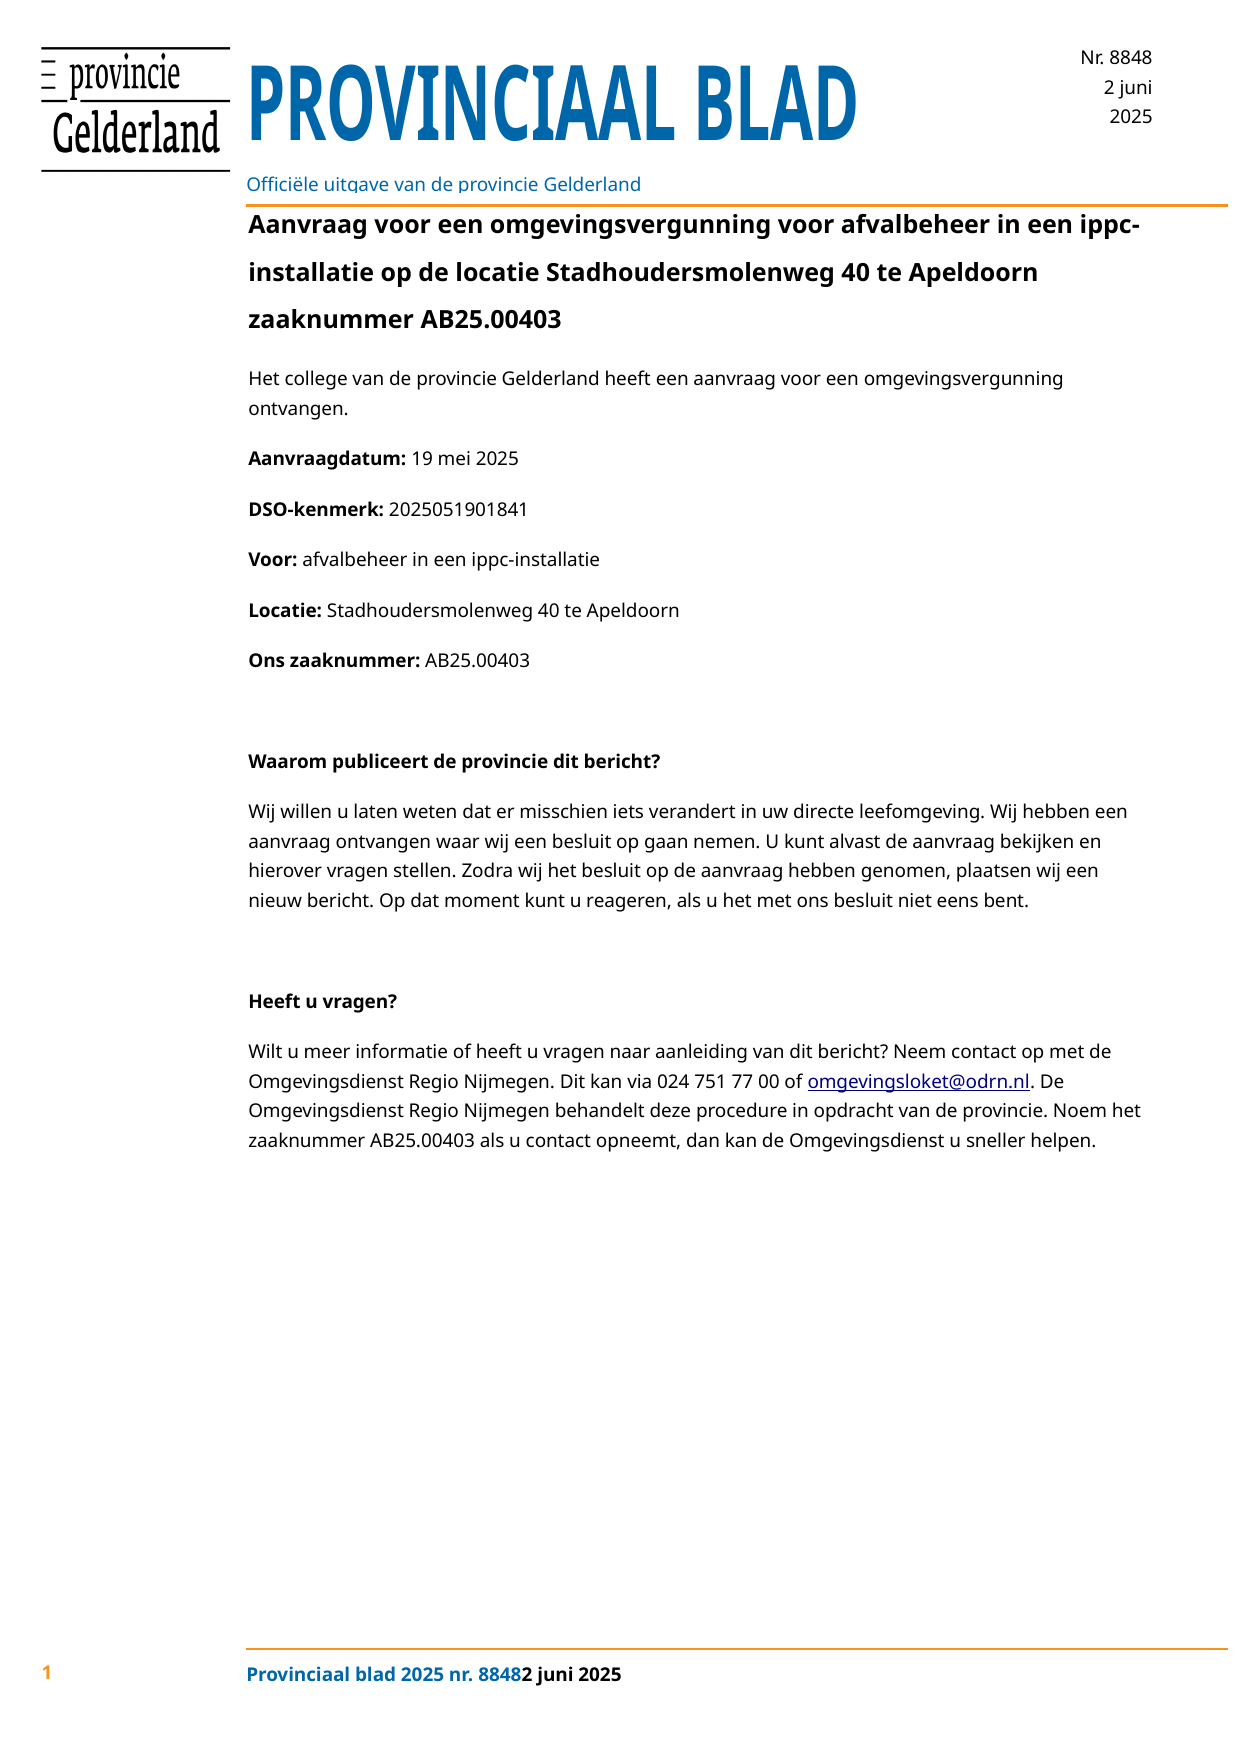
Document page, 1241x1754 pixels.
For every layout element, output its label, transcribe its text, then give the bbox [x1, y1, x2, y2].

text Wij willen u laten weten dat er misschien iets verandert in uw directe leefomgeving. Wij hebben een aanvraag ontvangen waar wij een besluit op gaan nemen. U kunt alvast de aanvraag bekijken en hierover vragen stellen. Zodra wij het besluit op de aanvraag hebben genomen, plaatsen wij een nieuw bericht. Op dat moment kunt u reageren, als u het met ons besluit niet eens bent. [248, 798, 1152, 913]
text DSO-kenmerk: 2025051901841 [248, 496, 1152, 522]
text Aanvraag voor een omgevingsvergunning voor afvalbeheer in een ippc-installatie op de locatie Stadhoudersmolenweg 40 te Apeldoorn zaaknummer AB25.00403 [248, 207, 1152, 336]
text Wilt u meer informatie of heeft u vragen naar aanleiding van dit bericht? Neem contact op met de Omgevingsdienst Regio Nijmegen. Dit kan via 024 751 77 00 of omgevingsloket@odrn.nl. De Omgevingsdienst Regio Nijmegen behandelt deze procedure in opdracht van de provincie. Noem het zaaknummer AB25.00403 als u contact opneemt, dan kan de Omgevingsdienst u sneller helpen. [248, 1038, 1152, 1153]
picture [41, 47, 231, 172]
text Waarom publiceert de provincie dit bericht? [248, 748, 1152, 774]
text Het college van de provincie Gelderland heeft een aanvraag voor een omgevingsvergunning ontvangen. [248, 366, 1152, 421]
text Voor: afvalbeheer in een ippc-installatie [248, 546, 1152, 572]
text Ons zaaknummer: AB25.00403 [248, 647, 1152, 673]
text Locatie: Stadhoudersmolenweg 40 te Apeldoorn [248, 597, 1152, 622]
text Heeft u vragen? [248, 988, 1152, 1014]
text Aanvraagdatum: 19 mei 2025 [248, 446, 1152, 471]
